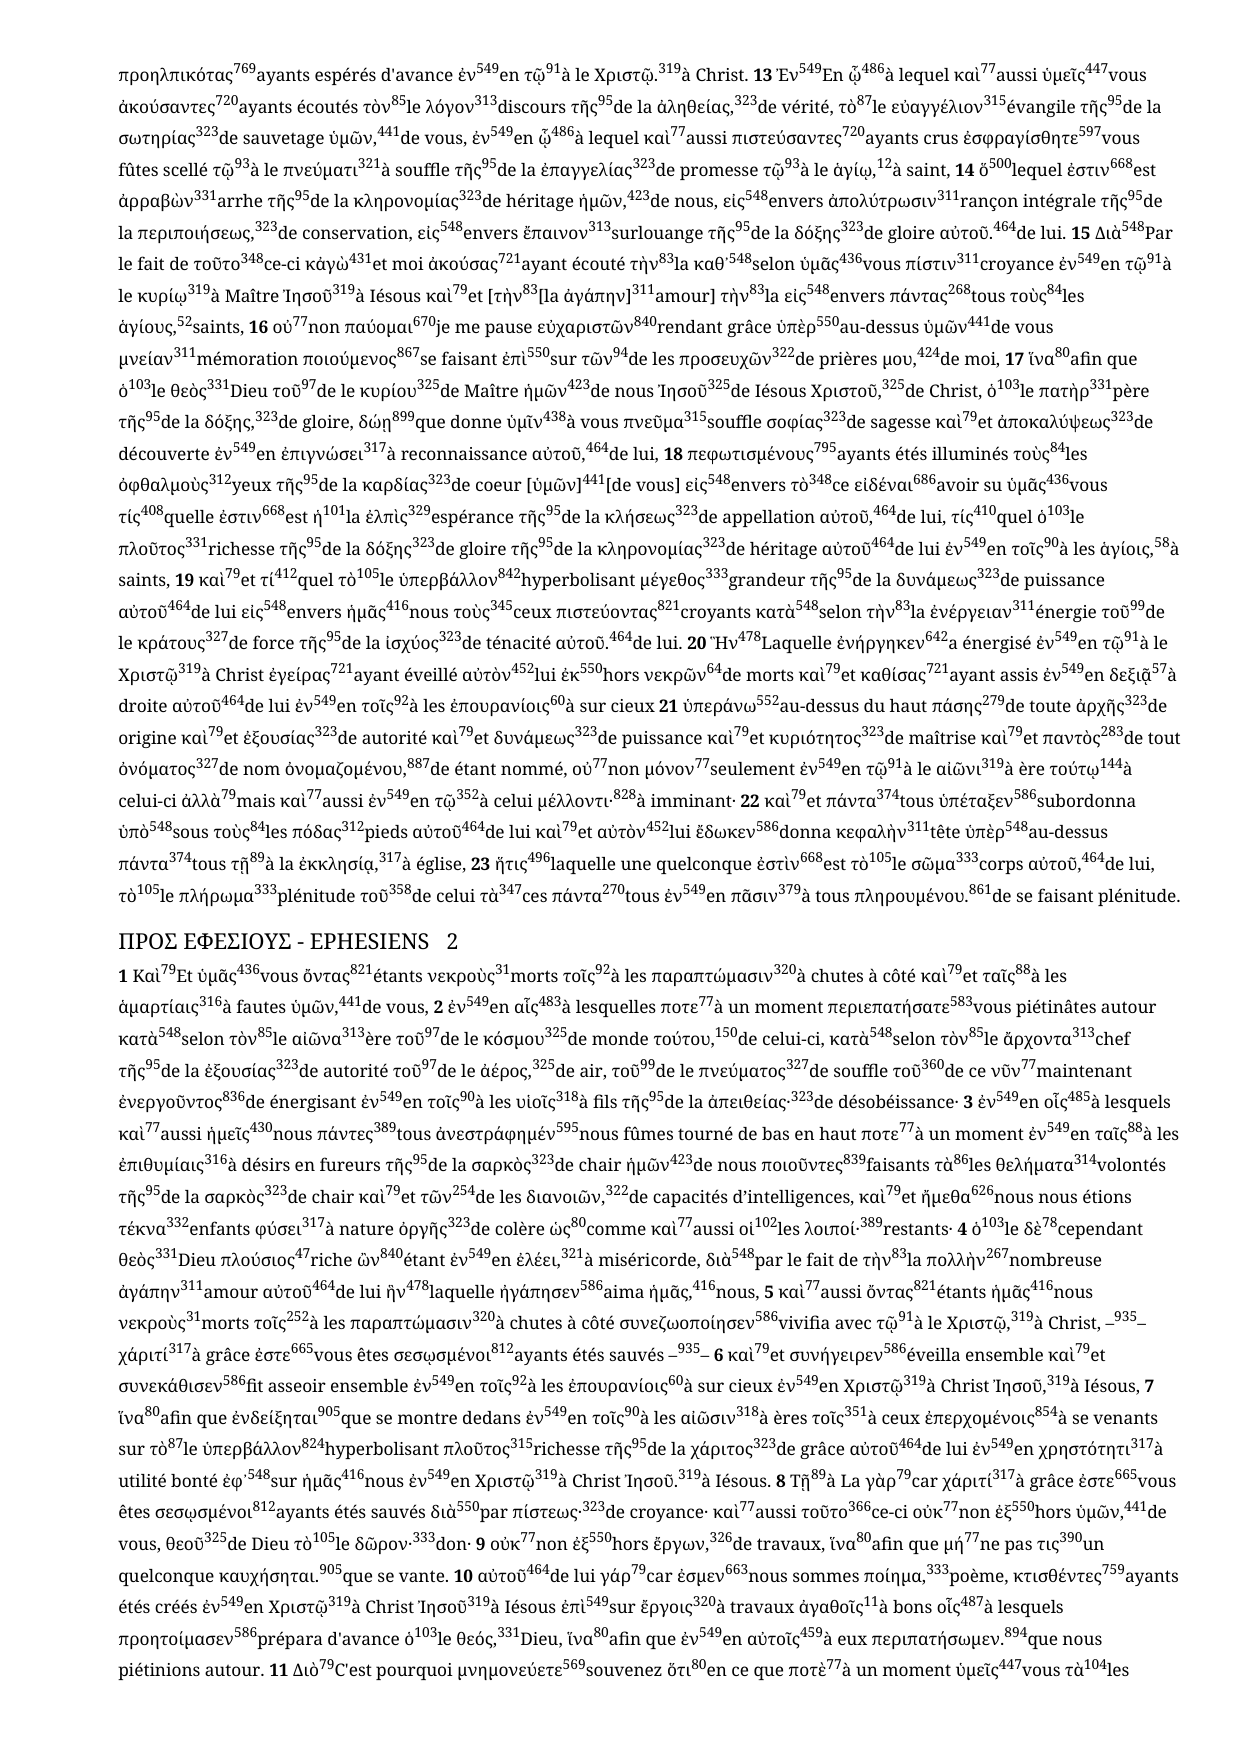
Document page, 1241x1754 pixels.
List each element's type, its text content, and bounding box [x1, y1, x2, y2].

text 1 Παῦλος331Paulus ἀπόστολος331envoyé Χριστοῦ325de Christ Ἰησοῦ325de Iésous διὰ550par θελήματος327de volonté θεοῦ325de Dieu τοῖς90à les ἁγίοις58à saints τοῖς351à ceux οὖσιν827à étants [ἐν549[en Ἐφέσῳ]317à Éphèse] καὶ79et πιστοῖς58à croyables ἐν549en Χριστῷ319à Christ Ἰησοῦ,319à Iésous, 2 χάρις329grâce ὑμῖν438à vous καὶ79et εἰρήνη329paix ἀπὸ550au loin θεοῦ325de Dieu πατρὸς325de père ἡμῶν423de nous καὶ79et κυρίου325de Maître Ἰησοῦ325de Iésous Χριστοῦ.325de Christ. 3 Εὐλογητὸς47Élogié ὁ103le θεὸς331Dieu καὶ79et πατὴρ331père τοῦ97de le κυρίου325de Maître ἡμῶν423de nous Ἰησοῦ325de Iésous Χριστοῦ,325de Christ, ὁ364celui εὐλογήσας721ayant élogié ἡμᾶς416nous ἐν549en πάσῃ273à toute εὐλογίᾳ317à éloge πνευματικῇ8à soufflique ἐν549en τοῖς92à les ἐπουρανίοις60à sur cieux ἐν549en Χριστῷ,319à Christ, 4 καθὼς77de haut en bas comme ἐξελέξατο592se élut ἡμᾶς416nous ἐν549en αὐτῷ458à lui πρὸ550d'avant καταβολῆς323de fondation κόσμου325de monde εἶναι689être ἡμᾶς416nous ἁγίους52saints καὶ79et ἀμώμους52sans reproches κατενώπιον552face à face de haut en bas αὐτοῦ464de lui ἐν549en ἀγάπῃ,317à amour, 5 προορίσας721ayant prédéterminé ἡμᾶς416nous εἰς548envers υἱοθεσίαν311adoption comme fils διὰ550par Ἰησοῦ325de Iésous Χριστοῦ325de Christ εἰς548envers αὐτόν,528lui-même, κατὰ548selon τὴν83la εὐδοκίαν311estimation en bien τοῦ99de le θελήματος327de volonté αὐτοῦ,464de lui, 6 εἰς548envers ἔπαινον313surlouange δόξης323de gloire τῆς95de la χάριτος323de grâce αὐτοῦ464de lui ἧς490de laquelle ἐχαρίτωσεν586gracia ἡμᾶς416nous ἐν549en τῷ352à celui ἠγαπημένῳ.801à ayant été aimé. 7 Ἐν549En ᾧ486à lequel ἔχομεν663nous avons τὴν83la ἀπολύτρωσιν311rançon intégrale διὰ550par τοῦ99de le αἵματος327de sang αὐτοῦ,464de lui, τὴν83la ἄφεσιν311abandon τῶν98de les παραπτωμάτων,326de chutes à côté, κατὰ548selon τὸ87le πλοῦτος315richesse τῆς95de la χάριτος323de grâce αὐτοῦ464de lui 8 ἧς490de laquelle ἐπερίσσευσεν586surabonda εἰς548envers ἡμᾶς,416nous, ἐν549en πάσῃ273à toute σοφίᾳ317à sagesse καὶ79et φρονήσει,317à pensivité, 9 γνωρίσας721ayant fait connaître ἡμῖν419à nous τὸ87le μυστήριον315mystère τοῦ99de le θελήματος327de volonté αὐτοῦ,464de lui, κατὰ548selon τὴν83la εὐδοκίαν311estimation en bien αὐτοῦ464de lui ἣν478laquelle προέθετο592se plaça en avant ἐν549en αὐτῷ458à lui 10 εἰς548envers οἰκονομίαν311législation de maison τοῦ99de le πληρώματος327de plénitude τῶν96de les καιρῶν,324de moments, ἀνακεφαλαιώσασθαι682se entêter de bas en haut τὰ347ces πάντα270tous ἐν549en τῷ91à le Χριστῷ,319à Christ, τὰ347ces ἐπὶ549sur τοῖς90à les οὐρανοῖς318à cieux καὶ79et τὰ347ces ἐπὶ550sur τῆς95de la γῆς323de terre ἐν549en αὐτῷ.458à lui. 11 Ἐν549En ᾧ486à lequel καὶ77aussi ἐκληρώθημεν595nous fûmes tiré au sort προορισθέντες759ayants étés prédéterminés κατὰ548selon πρόθεσιν311position en avant τοῦ358de celui τὰ347ces πάντα270tous ἐνεργοῦντος834de énergisant κατὰ548selon τὴν83la βουλὴν311dessein τοῦ99de le θελήματος327de volonté αὐτοῦ464de lui 12 εἰς548envers τὸ348ce εἶναι689être ἡμᾶς416nous εἰς548envers ἔπαινον313surlouange δόξης323de gloire αὐτοῦ464de lui τοὺς345ceux προηλπικότας769ayants espérés d'avance ἐν549en τῷ91à le Χριστῷ.319à Christ. 13 Ἐν549En ᾧ486à lequel καὶ77aussi ὑμεῖς447vous ἀκούσαντες720ayants écoutés τὸν85le λόγον313discours τῆς95de la ἀληθείας,323de vérité, τὸ87le εὐαγγέλιον315évangile τῆς95de la σωτηρίας323de sauvetage ὑμῶν,441de vous, ἐν549en ᾧ486à lequel καὶ77aussi πιστεύσαντες720ayants crus ἐσφραγίσθητε597vous fûtes scellé τῷ93à le πνεύματι321à souffle τῆς95de la ἐπαγγελίας323de promesse τῷ93à le ἁγίῳ,12à saint, 14 ὅ500lequel ἐστιν668est ἀρραβὼν331arrhe τῆς95de la κληρονομίας323de héritage ἡμῶν,423de nous, εἰς548envers ἀπολύτρωσιν311rançon intégrale τῆς95de la περιποιήσεως,323de conservation, εἰς548envers ἔπαινον313surlouange τῆς95de la δόξης323de gloire αὐτοῦ.464de lui. 15 Διὰ548Par le fait de τοῦτο348ce-ci κἀγὼ431et moi ἀκούσας721ayant écouté τὴν83la καθ᾽548selon ὑμᾶς436vous πίστιν311croyance ἐν549en τῷ91à le κυρίῳ319à Maître Ἰησοῦ319à Iésous καὶ79et [τὴν83[la ἀγάπην]311amour] τὴν83la εἰς548envers πάντας268tous τοὺς84les ἁγίους,52saints, 16 οὐ77non παύομαι670je me pause εὐχαριστῶν840rendant grâce ὑπὲρ550au-dessus ὑμῶν441de vous μνείαν311mémoration ποιούμενος867se faisant ἐπὶ550sur τῶν94de les προσευχῶν322de prières μου,424de moi, 17 ἵνα80afin que ὁ103le θεὸς331Dieu τοῦ97de le κυρίου325de Maître ἡμῶν423de nous Ἰησοῦ325de Iésous Χριστοῦ,325de Christ, ὁ103le πατὴρ331père τῆς95de la δόξης,323de gloire, δώῃ899que donne ὑμῖν438à vous πνεῦμα315souffle σοφίας323de sagesse καὶ79et ἀποκαλύψεως323de découverte ἐν549en ἐπιγνώσει317à reconnaissance αὐτοῦ,464de lui, 18 πεφωτισμένους795ayants étés illuminés τοὺς84les ὀφθαλμοὺς312yeux τῆς95de la καρδίας323de coeur [ὑμῶν]441[de vous] εἰς548envers τὸ348ce εἰδέναι686avoir su ὑμᾶς436vous τίς408quelle ἐστιν668est ἡ101la ἐλπὶς329espérance τῆς95de la κλήσεως323de appellation αὐτοῦ,464de lui, τίς410quel ὁ103le πλοῦτος331richesse τῆς95de la δόξης323de gloire τῆς95de la κληρονομίας323de héritage αὐτοῦ464de lui ἐν549en τοῖς90à les ἁγίοις,58à saints, 19 καὶ79et τί412quel τὸ105le ὑπερβάλλον842hyperbolisant μέγεθος333grandeur τῆς95de la δυνάμεως323de puissance αὐτοῦ464de lui εἰς548envers ἡμᾶς416nous τοὺς345ceux πιστεύοντας821croyants κατὰ548selon τὴν83la ἐνέργειαν311énergie τοῦ99de le κράτους327de force τῆς95de la ἰσχύος323de ténacité αὐτοῦ.464de lui. 20 Ἣν478Laquelle ἐνήργηκεν642a énergisé ἐν549en τῷ91à le Χριστῷ319à Christ ἐγείρας721ayant éveillé αὐτὸν452lui ἐκ550hors νεκρῶν64de morts καὶ79et καθίσας721ayant assis ἐν549en δεξιᾷ57à droite αὐτοῦ464de lui ἐν549en τοῖς92à les ἐπουρανίοις60à sur cieux 21 ὑπεράνω552au-dessus du haut πάσης279de toute ἀρχῆς323de origine καὶ79et ἐξουσίας323de autorité καὶ79et δυνάμεως323de puissance καὶ79et κυριότητος323de maîtrise καὶ79et παντὸς283de tout ὀνόματος327de nom ὀνομαζομένου,887de étant nommé, οὐ77non μόνον77seulement ἐν549en τῷ91à le αἰῶνι319à ère τούτῳ144à celui-ci ἀλλὰ79mais καὶ77aussi ἐν549en τῷ352à celui μέλλοντι·828à imminant· 22 καὶ79et πάντα374tous ὑπέταξεν586subordonna ὑπὸ548sous τοὺς84les πόδας312pieds αὐτοῦ464de lui καὶ79et αὐτὸν452lui ἔδωκεν586donna κεφαλὴν311tête ὑπὲρ548au-dessus πάντα374tous τῇ89à la ἐκκλησίᾳ,317à église, 23 ἥτις496laquelle une quelconque ἐστὶν668est τὸ105le σῶμα333corps αὐτοῦ,464de lui, τὸ105le πλήρωμα333plénitude τοῦ358de celui τὰ347ces πάντα270tous ἐν549en πᾶσιν379à tous πληρουμένου.861de se faisant plénitude. [118, 59, 1181, 907]
text 1 Καὶ79Et ὑμᾶς436vous ὄντας821étants νεκροὺς31morts τοῖς92à les παραπτώμασιν320à chutes à côté καὶ79et ταῖς88à les ἁμαρτίαις316à fautes ὑμῶν,441de vous, 2 ἐν549en αἷς483à lesquelles ποτε77à un moment περιεπατήσατε583vous piétinâtes autour κατὰ548selon τὸν85le αἰῶνα313ère τοῦ97de le κόσμου325de monde τούτου,150de celui-ci, κατὰ548selon τὸν85le ἄρχοντα313chef τῆς95de la ἐξουσίας323de autorité τοῦ97de le ἀέρος,325de air, τοῦ99de le πνεύματος327de souffle τοῦ360de ce νῦν77maintenant ἐνεργοῦντος836de énergisant ἐν549en τοῖς90à les υἱοῖς318à fils τῆς95de la ἀπειθείας·323de désobéissance· 3 ἐν549en οἷς485à lesquels καὶ77aussi ἡμεῖς430nous πάντες389tous ἀνεστράφημέν595nous fûmes tourné de bas en haut ποτε77à un moment ἐν549en ταῖς88à les ἐπιθυμίαις316à désirs en fureurs τῆς95de la σαρκὸς323de chair ἡμῶν423de nous ποιοῦντες839faisants τὰ86les θελήματα314volontés τῆς95de la σαρκὸς323de chair καὶ79et τῶν254de les διανοιῶν,322de capacités d’intelligences, καὶ79et ἤμεθα626nous nous étions τέκνα332enfants φύσει317à nature ὀργῆς323de colère ὡς80comme καὶ77aussi οἱ102les λοιποί·389restants· 4 ὁ103le δὲ78cependant θεὸς331Dieu πλούσιος47riche ὢν840étant ἐν549en ἐλέει,321à miséricorde, διὰ548par le fait de τὴν83la πολλὴν267nombreuse ἀγάπην311amour αὐτοῦ464de lui ἣν478laquelle ἠγάπησεν586aima ἡμᾶς,416nous, 5 καὶ77aussi ὄντας821étants ἡμᾶς416nous νεκροὺς31morts τοῖς252à les παραπτώμασιν320à chutes à côté συνεζωοποίησεν586vivifia avec τῷ91à le Χριστῷ,319à Christ, –935– χάριτί317à grâce ἐστε665vous êtes σεσῳσμένοι812ayants étés sauvés –935– 6 καὶ79et συνήγειρεν586éveilla ensemble καὶ79et συνεκάθισεν586fit asseoir ensemble ἐν549en τοῖς92à les ἐπουρανίοις60à sur cieux ἐν549en Χριστῷ319à Christ Ἰησοῦ,319à Iésous, 7 ἵνα80afin que ἐνδείξηται905que se montre dedans ἐν549en τοῖς90à les αἰῶσιν318à ères τοῖς351à ceux ἐπερχομένοις854à se venants sur τὸ87le ὑπερβάλλον824hyperbolisant πλοῦτος315richesse τῆς95de la χάριτος323de grâce αὐτοῦ464de lui ἐν549en χρηστότητι317à utilité bonté ἐφ᾽548sur ἡμᾶς416nous ἐν549en Χριστῷ319à Christ Ἰησοῦ.319à Iésous. 8 Τῇ89à La γὰρ79car χάριτί317à grâce ἐστε665vous êtes σεσῳσμένοι812ayants étés sauvés διὰ550par πίστεως·323de croyance· καὶ77aussi τοῦτο366ce-ci οὐκ77non ἐξ550hors ὑμῶν,441de vous, θεοῦ325de Dieu τὸ105le δῶρον·333don· 9 οὐκ77non ἐξ550hors ἔργων,326de travaux, ἵνα80afin que μή77ne pas τις390un quelconque καυχήσηται.905que se vante. 10 αὐτοῦ464de lui γάρ79car ἐσμεν663nous sommes ποίημα,333poème, κτισθέντες759ayants étés créés ἐν549en Χριστῷ319à Christ Ἰησοῦ319à Iésous ἐπὶ549sur ἔργοις320à travaux ἀγαθοῖς11à bons οἷς487à lesquels προητοίμασεν586prépara d'avance ὁ103le θεός,331Dieu, ἵνα80afin que ἐν549en αὐτοῖς459à eux περιπατήσωμεν.894que nous piétinions autour. 11 Διὸ79C'est pourquoi μνημονεύετε569souvenez ὅτι80en ce que ποτὲ77à un moment ὑμεῖς447vous τὰ104les ἔθνη332ethnies ἐν549en σαρκί,317à chair, οἱ363ceux λεγόμενοι890étants dits ἀκροβυστία329prépuce ὑπὸ550sous τῆς95de la λεγομένης883de étante dite περιτομῆς323de circoncision ἐν549en σαρκὶ317à chair χειροποιήτου,63de faite de main, 12 ὅτι80en ce que ἦτε622vous étiez τῷ91à le καιρῷ319à moment ἐκείνῳ144à celui-là χωρὶς552séparément Χριστοῦ,325de Christ, ἀπηλλοτριωμένοι812ayants étés aliénés τῆς95de la πολιτείας323de citoyenneté τοῦ97de le Ἰσραὴλ325de Israël καὶ79et ξένοι70étrangers τῶν94de les διαθηκῶν322de dispositions τῆς95de la ἐπαγγελίας,323de promesse, ἐλπίδα311espérance μὴ77ne pas ἔχοντες839ayants καὶ79et ἄθεοι70sans dieux ἐν549en τῷ91à le κόσμῳ.319à monde. 13 νυνὶ77maintenant δὲ78cependant ἐν549en Χριστῷ319à Christ Ἰησοῦ319à Iésous ὑμεῖς447vous οἵ497lesquels ποτε77à un moment ὄντες839étants μακρὰν77longuement ἐγενήθητε597vous fûtes devenu ἐγγὺς77proche ἐν549en τῷ93à le αἵματι321à sang τοῦ97de le Χριστοῦ.325de Christ. 14 Αὐτὸς469Lui γάρ79car ἐστιν668est ἡ101la εἰρήνη329paix ἡμῶν,423de nous, ὁ364celui ποιήσας721ayant fait τὰ347ces ἀμφότερα374tous deux ἓν55un καὶ79et τὸ87le μεσότοιχον315mur mitoyen τοῦ97de le φραγμοῦ325de clôture λύσας,721ayant délié, τὴν83la ἔχθραν311haine ἐν549en τῇ89à la σαρκὶ317à chair αὐτοῦ,464de lui, 15 τὸν85le νόμον313loi τῶν94de les ἐντολῶν322de commandements ἐν549en δόγμασιν320à dogmes καταργήσας,721ayant rendu complètement sans travail, ἵνα80afin que τοὺς84les δύο52deux κτίσῃ899que crée ἐν549en αὐτῷ533à lui-même εἰς548envers ἕνα179un καινὸν4nouveau ἄνθρωπον313être humain ποιῶν840faisant εἰρήνην311paix 16 καὶ79et ἀποκαταλλάξῃ899que réconcilie complètement τοὺς84les ἀμφοτέρους372tous deux ἐν549en ἑνὶ187à un σώματι321à corps τῷ91à le θεῷ319à Dieu διὰ550par τοῦ97de le σταυροῦ,325de croix, ἀποκτείνας721ayant tué catégoriquement τὴν83la ἔχθραν311haine ἐν549en αὐτῷ.458à lui. 17 καὶ79et ἐλθὼν721ayant venu εὐηγγελίσατο592se évangélisa εἰρήνην311paix ὑμῖν438à vous τοῖς485à ceux μακρὰν77longuement καὶ79et εἰρήνην311paix τοῖς351à ceux ἐγγύς·77proche· 18 ὅτι80en ce que δι᾽550par αὐτοῦ464de lui ἔχομεν663nous avons τὴν83la προσαγωγὴν311conduite auprès οἱ363ceux ἀμφότεροι389tous deux ἐν549en ἑνὶ187à un πνεύματι321à souffle πρὸς548vers τὸν85le πατέρα.313père. 19 Ἄρα77Par conséquent οὖν79donc οὐκέτι77non plus ἐστὲ665vous êtes ξένοι70étrangers καὶ79et πάροικοι70maisonnants à côté ἀλλ᾽79mais ἐστὲ665vous êtes συμπολῖται330co-citoyens τῶν96de les ἁγίων64de saints καὶ79et οἰκεῖοι70membres de maisonnée τοῦ97de le θεοῦ,325de Dieu, 20 ἐποικοδομηθέντες759ayants étés édifiés en maison au-dessus ἐπὶ549sur τῷ91à le θεμελίῳ319à fondement τῶν96de les ἀποστόλων324de envoyés καὶ79et προφητῶν,324de prophètes, ὄντος834de étant ἀκρογωνιαίου42de extrémité de l’angle αὐτοῦ537de lui-même Χριστοῦ325de Christ Ἰησοῦ,325de Iésous, 21 ἐν549en ᾧ486à lequel πᾶσα285toute οἰκοδομὴ329édification en maison συναρμολογουμένη889étante jointe ensemble αὔξει668croît εἰς548envers ναὸν313temple ἅγιον4saint ἐν549en κυρίῳ,319à Maître, 22 ἐν549en ᾧ486à lequel καὶ77aussi ὑμεῖς447vous συνοικοδομεῖσθε677vous êtes édifiés en maison ensemble εἰς548envers κατοικητήριον315lieu d'habitat établi τοῦ97de le θεοῦ325de Dieu ἐν549en πνεύματι.321à souffle. [118, 960, 1181, 1682]
text ΠΡΟΣ ΕΦΕΣΙΟΥΣ - EPHESIENS 2 [118, 926, 1181, 956]
